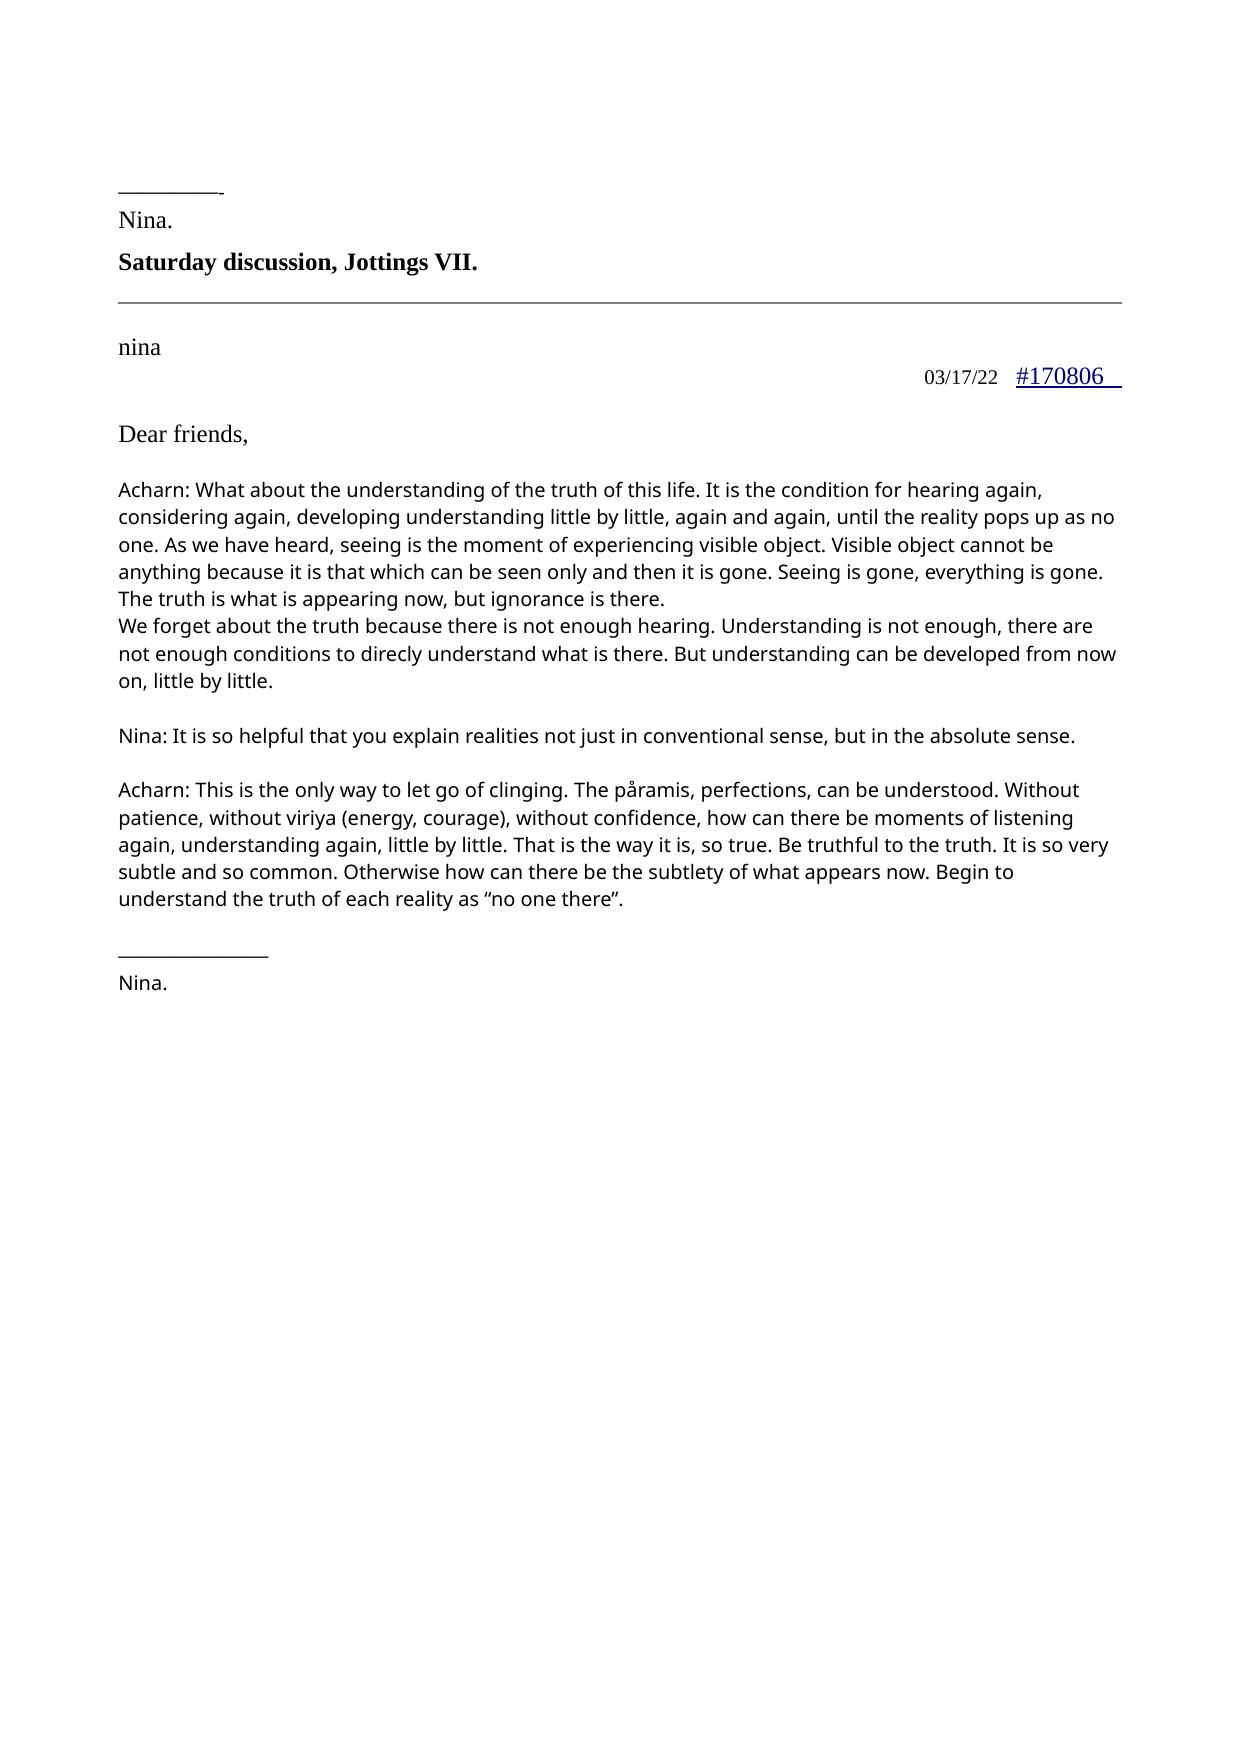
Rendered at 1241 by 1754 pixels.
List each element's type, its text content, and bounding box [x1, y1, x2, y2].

text Nina. [118, 206, 1122, 234]
subtitle Saturday discussion, Jottings VII. [118, 247, 1122, 276]
table_header nina 03/17/22 #170806 Dear friends, Acharn: What about the understanding of the truth of this life. It is the condition for hearing again, considering again, developing understanding little by little, again and again, until the reality pops up as no one. As we have heard, seeing is the moment of experiencing visible object. Visible object cannot be anything because it is that which can be seen only and then it is gone. Seeing is gone, everything is gone. The truth is what is appearing now, but ignorance is there. We forget about the truth because there is not enough hearing. Understanding is not enough, there are not enough conditions to direcly understand what is there. But understanding can be developed from now on, little by little. Nina: It is so helpful that you explain realities not just in conventional sense, but in the absolute sense. Acharn: This is the only way to let go of clinging. The påramis, perfections, can be understood. Without patience, without viriya (energy, courage), without confidence, how can there be moments of listening again, understanding again, little by little. That is the way it is, so true. Be truthful to the truth. It is so very subtle and so common. Otherwise how can there be the subtlety of what appears now. Begin to understand the truth of each reality as “no one there”. —————— Nina. [118, 304, 1122, 996]
text ————- [118, 176, 1122, 206]
